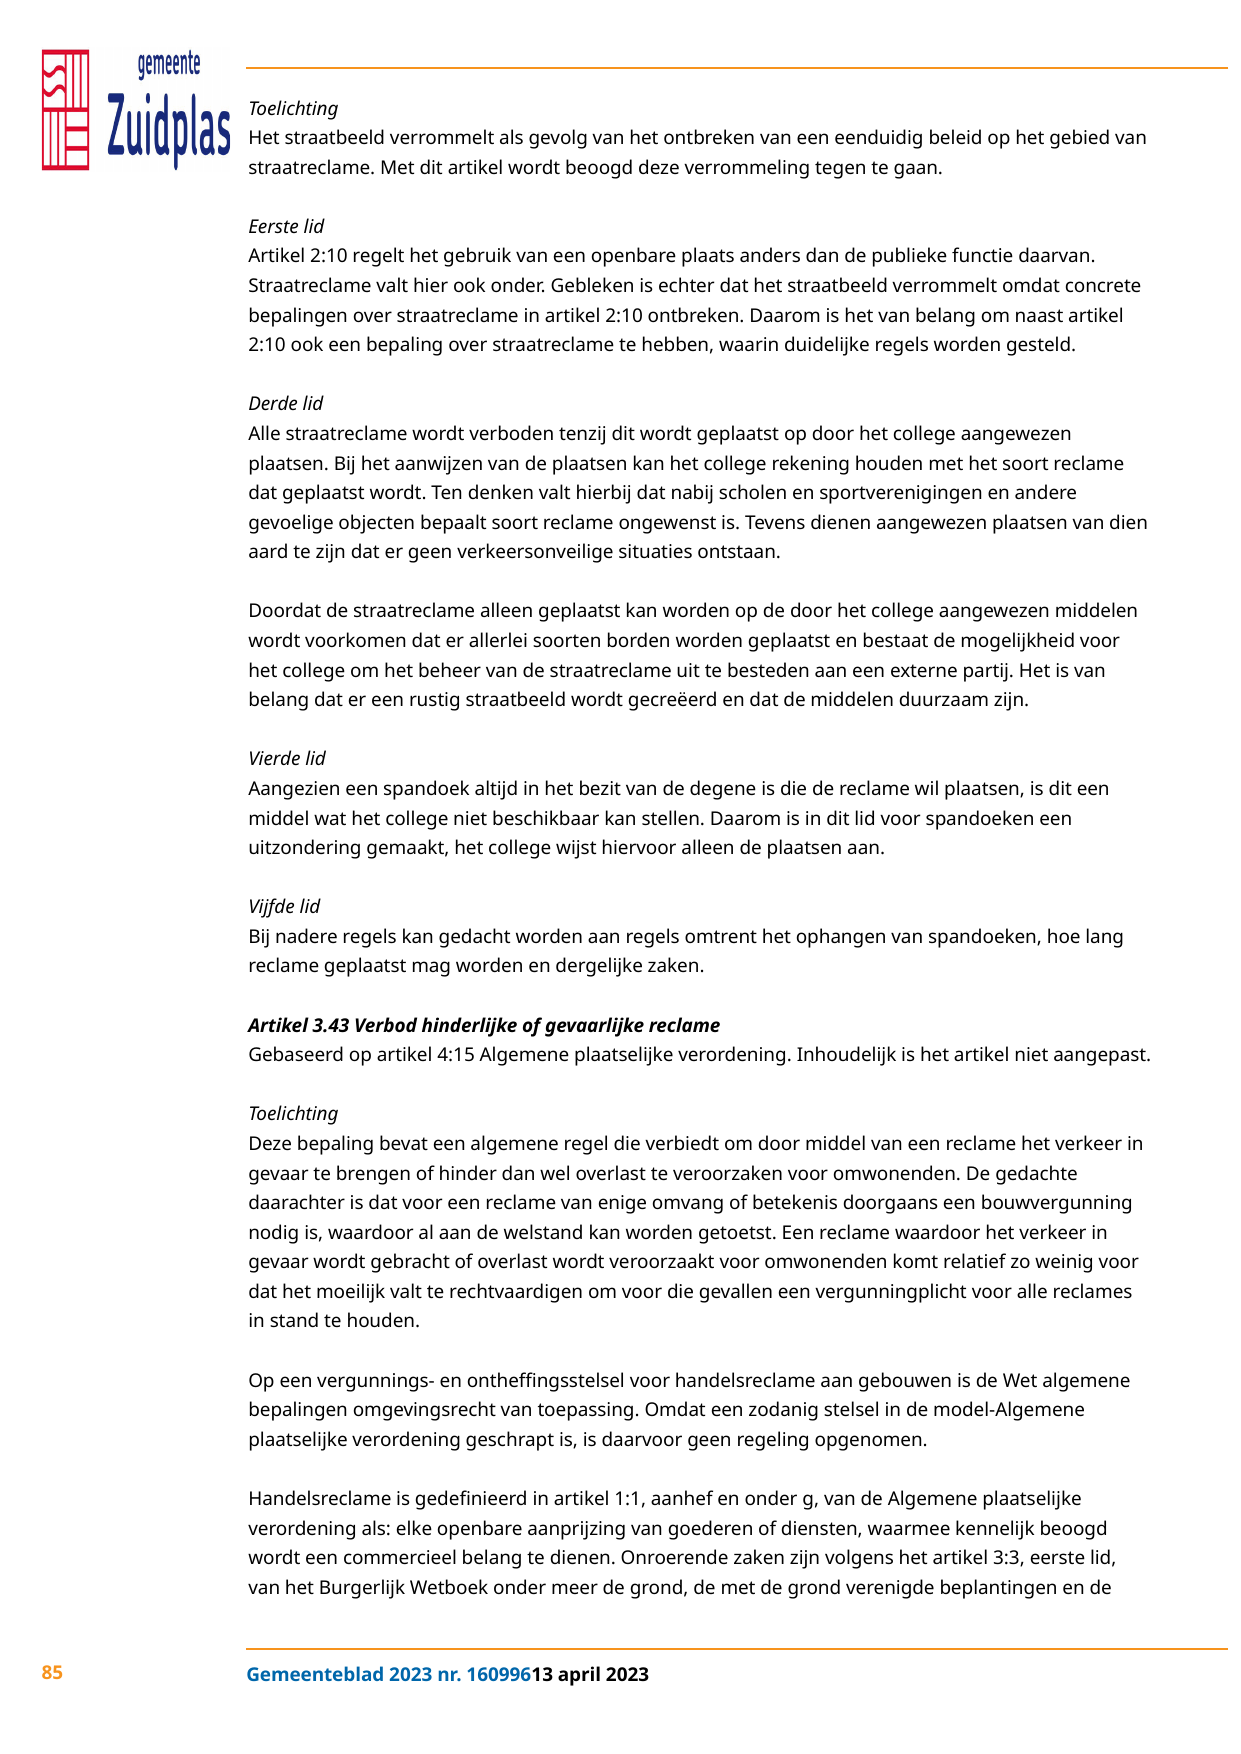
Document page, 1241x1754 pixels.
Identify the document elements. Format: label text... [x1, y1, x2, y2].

text Bij nadere regels kan gedacht worden aan regels omtrent het ophangen van spandoeken, hoe lang reclame geplaatst mag worden en dergelijke zaken. [248, 923, 1152, 978]
text Toelichting [248, 1101, 1152, 1126]
picture [41, 47, 231, 172]
text Deze bepaling bevat een algemene regel die verbiedt om door middel van een reclame het verkeer in gevaar te brengen of hinder dan wel overlast te veroorzaken voor omwonenden. De gedachte daarachter is dat voor een reclame van enige omvang of betekenis doorgaans een bouwvergunning nodig is, waardoor al aan de welstand kan worden getoetst. Een reclame waardoor het verkeer in gevaar wordt gebracht of overlast wordt veroorzaakt voor omwonenden komt relatief zo weinig voor dat het moeilijk valt te rechtvaardigen om voor die gevallen een vergunningplicht voor alle reclames in stand te houden. [248, 1130, 1152, 1333]
text Het straatbeeld verrommelt als gevolg van het ontbreken van een eenduidig beleid op het gebied van straatreclame. Met dit artikel wordt beoogd deze verrommeling tegen te gaan. [248, 124, 1152, 180]
text Vijfde lid [248, 893, 1152, 919]
text Artikel 3.43 Verbod hinderlijke of gevaarlijke reclame [248, 1012, 1152, 1038]
text Artikel 2:10 regelt het gebruik van een openbare plaats anders dan de publieke functie daarvan. Straatreclame valt hier ook onder. Gebleken is echter dat het straatbeeld verrommelt omdat concrete bepalingen over straatreclame in artikel 2:10 ontbreken. Daarom is het van belang om naast artikel 2:10 ook een bepaling over straatreclame te hebben, waarin duidelijke regels worden gesteld. [248, 243, 1152, 357]
text Vierde lid [248, 746, 1152, 771]
text Handelsreclame is gedefinieerd in artikel 1:1, aanhef en onder g, van de Algemene plaatselijke verordening als: elke openbare aanprijzing van goederen of diensten, waarmee kennelijk beoogd wordt een commercieel belang te dienen. Onroerende zaken zijn volgens het artikel 3:3, eerste lid, van het Burgerlijk Wetboek onder meer de grond, de met de grond verenigde beplantingen en de [248, 1485, 1152, 1600]
text Doordat de straatreclame alleen geplaatst kan worden op de door het college aangewezen middelen wordt voorkomen dat er allerlei soorten borden worden geplaatst en bestaat de mogelijkheid voor het college om het beheer van de straatreclame uit te besteden aan een externe partij. Het is van belang dat er een rustig straatbeeld wordt gecreëerd en dat de middelen duurzaam zijn. [248, 598, 1152, 712]
text Op een vergunnings- en ontheffingsstelsel voor handelsreclame aan gebouwen is de Wet algemene bepalingen omgevingsrecht van toepassing. Omdat een zodanig stelsel in de model-Algemene plaatselijke verordening geschrapt is, is daarvoor geen regeling opgenomen. [248, 1367, 1152, 1452]
text Aangezien een spandoek altijd in het bezit van de degene is die de reclame wil plaatsen, is dit een middel wat het college niet beschikbaar kan stellen. Daarom is in dit lid voor spandoeken een uitzondering gemaakt, het college wijst hiervoor alleen de plaatsen aan. [248, 775, 1152, 860]
text Derde lid [248, 391, 1152, 416]
text Toelichting [248, 95, 1152, 121]
text Alle straatreclame wordt verboden tenzij dit wordt geplaatst op door het college aangewezen plaatsen. Bij het aanwijzen van de plaatsen kan het college rekening houden met het soort reclame dat geplaatst wordt. Ten denken valt hierbij dat nabij scholen en sportverenigingen en andere gevoelige objecten bepaalt soort reclame ongewenst is. Tevens dienen aangewezen plaatsen van dien aard te zijn dat er geen verkeersonveilige situaties ontstaan. [248, 420, 1152, 564]
text Eerste lid [248, 213, 1152, 239]
text Gebaseerd op artikel 4:15 Algemene plaatselijke verordening. Inhoudelijk is het artikel niet aangepast. [248, 1041, 1152, 1067]
